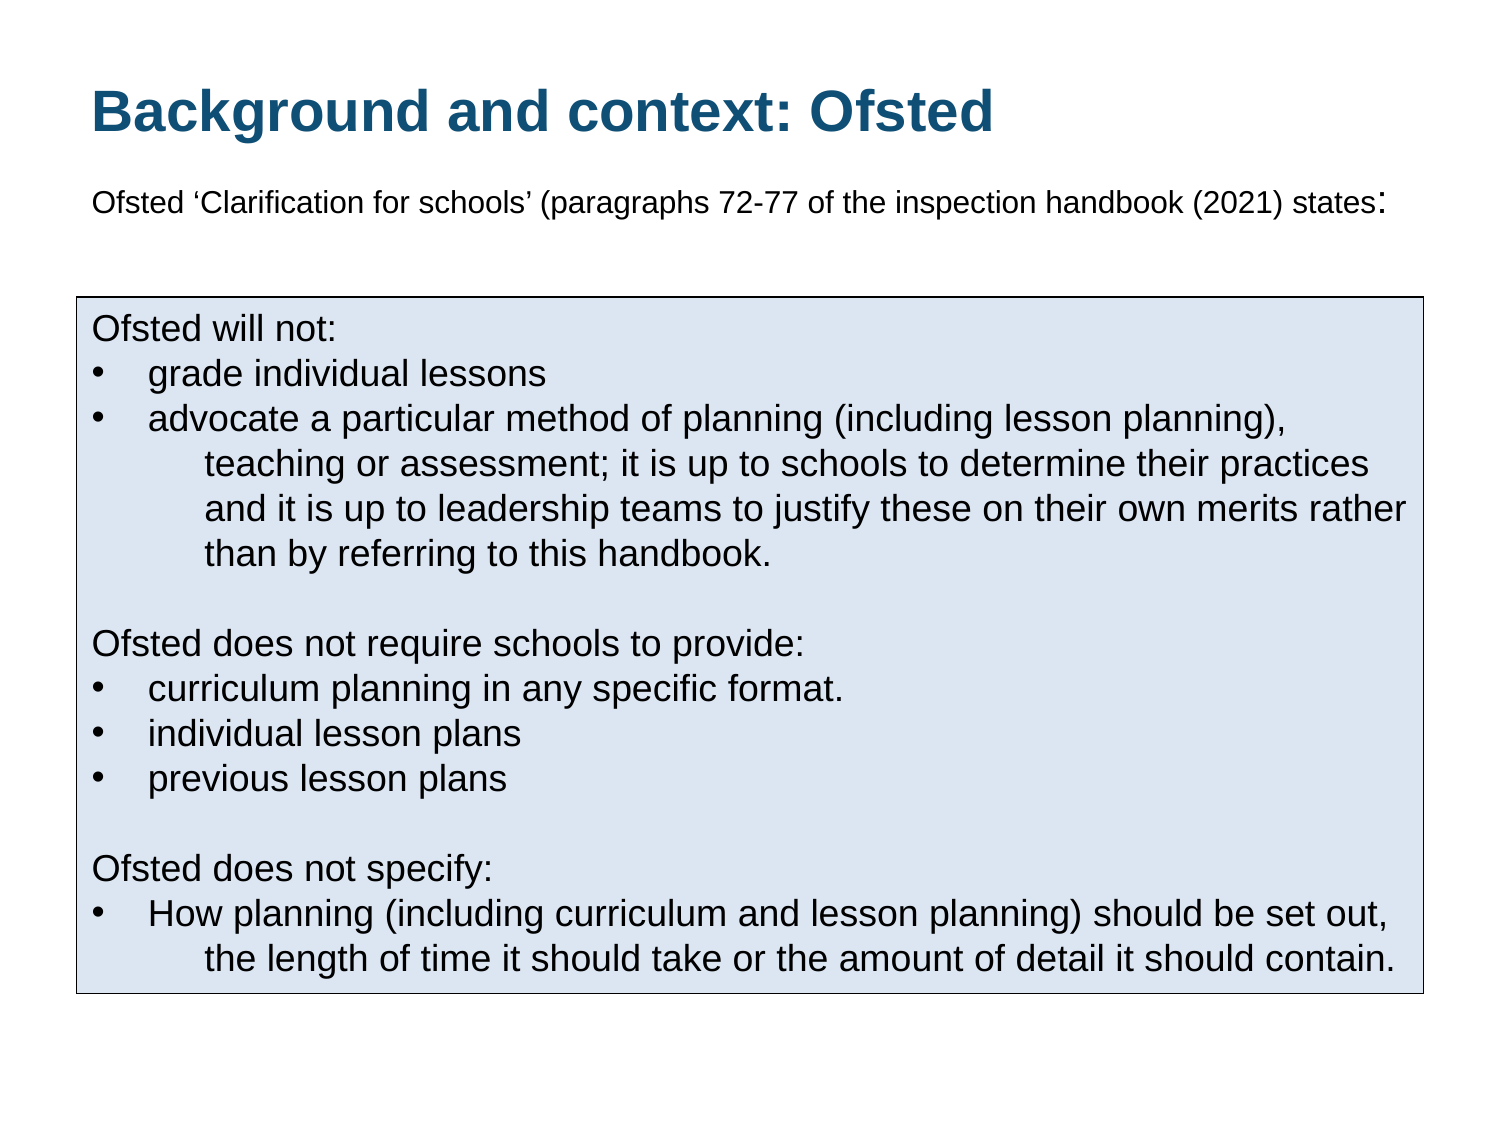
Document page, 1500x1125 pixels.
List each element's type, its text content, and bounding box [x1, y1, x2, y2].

title Background and context: Ofsted [76, 30, 1424, 157]
list Ofsted ‘Clarification for schools’ (paragraphs 72-77 of the inspection handbook (2021) states: [76, 157, 1430, 275]
text_box Ofsted will not: grade individual lessons advocate a particular method of planning (including lesson planning), teaching or assessment; it is up to schools to determine their practices and it is up to leadership teams to justify these on their own merits rather than by referring to this handbook. Ofsted does not require schools to provide: curriculum planning in any specific format. individual lesson plans previous lesson plans Ofsted does not specify: How planning (including curriculum and lesson planning) should be set out, the length of time it should take or the amount of detail it should contain. [76, 296, 1424, 994]
